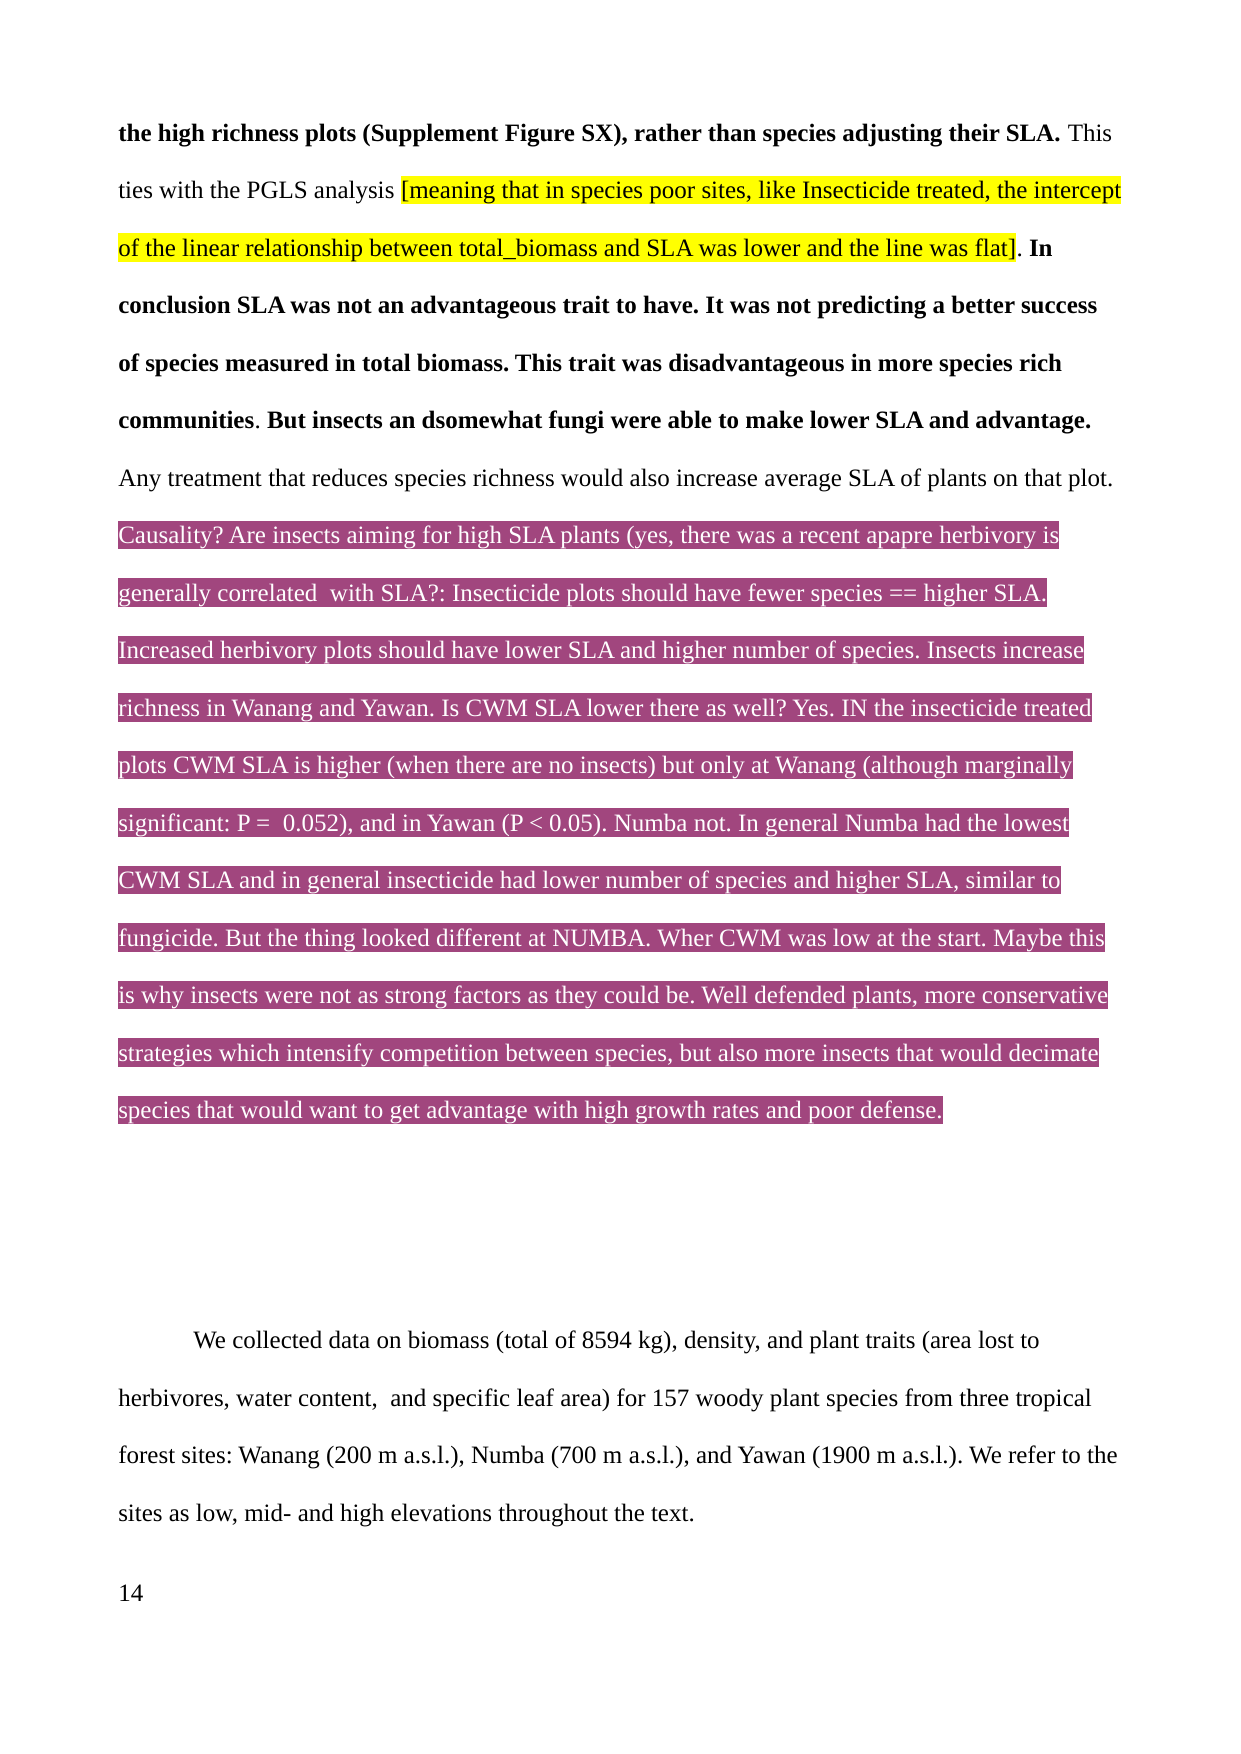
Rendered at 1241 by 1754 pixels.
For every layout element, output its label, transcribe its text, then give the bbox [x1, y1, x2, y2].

text We collected data on biomass (total of 8594 kg), density, and plant traits (area lost to herbivores, water content, and specific leaf area) for 157 woody plant species from three tropical forest sites: Wanang (200 m a.s.l.), Numba (700 m a.s.l.), and Yawan (1900 m a.s.l.). We refer to the sites as low, mid- and high elevations throughout the text. [118, 1326, 1122, 1527]
text the high richness plots (Supplement Figure SX), rather than species adjusting their SLA. This ties with the PGLS analysis [meaning that in species poor sites, like Insecticide treated, the intercept of the linear relationship between total_biomass and SLA was lower and the line was flat]. In conclusion SLA was not an advantageous trait to have. It was not predicting a better success of species measured in total biomass. This trait was disadvantageous in more species rich communities. But insects an dsomewhat fungi were able to make lower SLA and advantage. Any treatment that reduces species richness would also increase average SLA of plants on that plot. Causality? Are insects aiming for high SLA plants (yes, there was a recent apapre herbivory is generally correlated with SLA?: Insecticide plots should have fewer species == higher SLA. Increased herbivory plots should have lower SLA and higher number of species. Insects increase richness in Wanang and Yawan. Is CWM SLA lower there as well? Yes. IN the insecticide treated plots CWM SLA is higher (when there are no insects) but only at Wanang (although marginally significant: P = 0.052), and in Yawan (P < 0.05). Numba not. In general Numba had the lowest CWM SLA and in general insecticide had lower number of species and higher SLA, similar to fungicide. But the thing looked different at NUMBA. Wher CWM was low at the start. Maybe this is why insects were not as strong factors as they could be. Well defended plants, more conservative strategies which intensify competition between species, but also more insects that would decimate species that would want to get advantage with high growth rates and poor defense. [118, 118, 1122, 1124]
